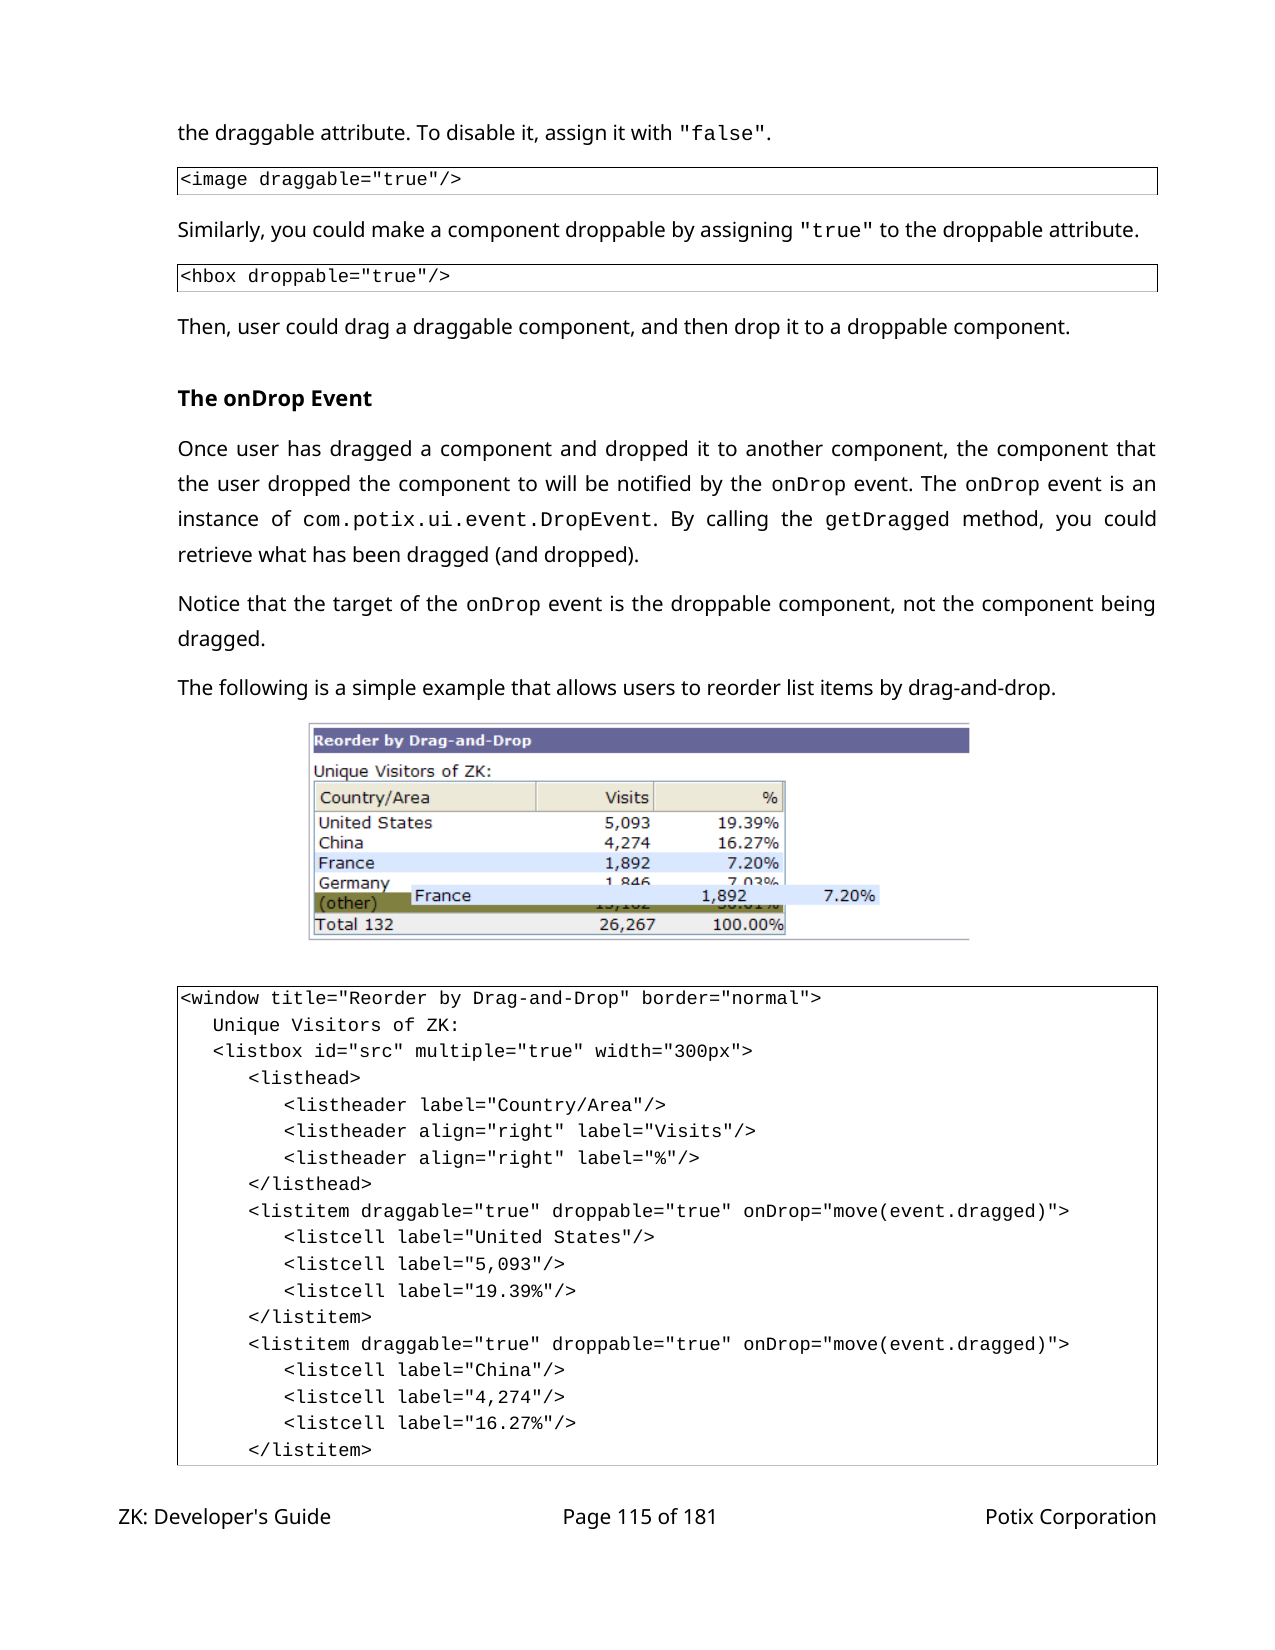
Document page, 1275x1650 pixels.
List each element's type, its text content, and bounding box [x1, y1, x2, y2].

text <window title="Reorder by Drag-and-Drop" border="normal"> Unique Visitors of ZK: <listbox id="src" multiple="true" width="300px"> <listhead> <listheader label="Country/Area"/> <listheader align="right" label="Visits"/> <listheader align="right" label="%"/> </listhead> <listitem draggable="true" droppable="true" onDrop="move(event.dragged)"> <listcell label="United States"/> <listcell label="5,093"/> <listcell label="19.39%"/> </listitem> <listitem draggable="true" droppable="true" onDrop="move(event.dragged)"> <listcell label="China"/> <listcell label="4,274"/> <listcell label="16.27%"/> </listitem> [178, 987, 1157, 1465]
text Then, user could drag a draggable component, and then drop it to a droppable component. [177, 312, 1157, 341]
text the draggable attribute. To disable it, assign it with "false". [177, 118, 1157, 147]
text The following is a simple example that allows users to reorder list items by drag-and-drop. [177, 673, 1157, 701]
text <hbox droppable="true"/> [178, 265, 1157, 291]
text Once user has dragged a component and dropped it to another component, the component that the user dropped the component to will be notified by the onDrop event. The onDrop event is an instance of com.potix.ui.event.DropEvent. By calling the getDragged method, you could retrieve what has been dragged (and dropped). [177, 434, 1157, 568]
text <image draggable="true"/> [178, 168, 1157, 194]
picture [305, 719, 970, 944]
subtitle The onDrop Event [177, 383, 1157, 413]
text Notice that the target of the onDrop event is the droppable component, not the component being dragged. [177, 589, 1157, 652]
text Similarly, you could make a component droppable by assigning "true" to the droppable attribute. [177, 215, 1157, 244]
